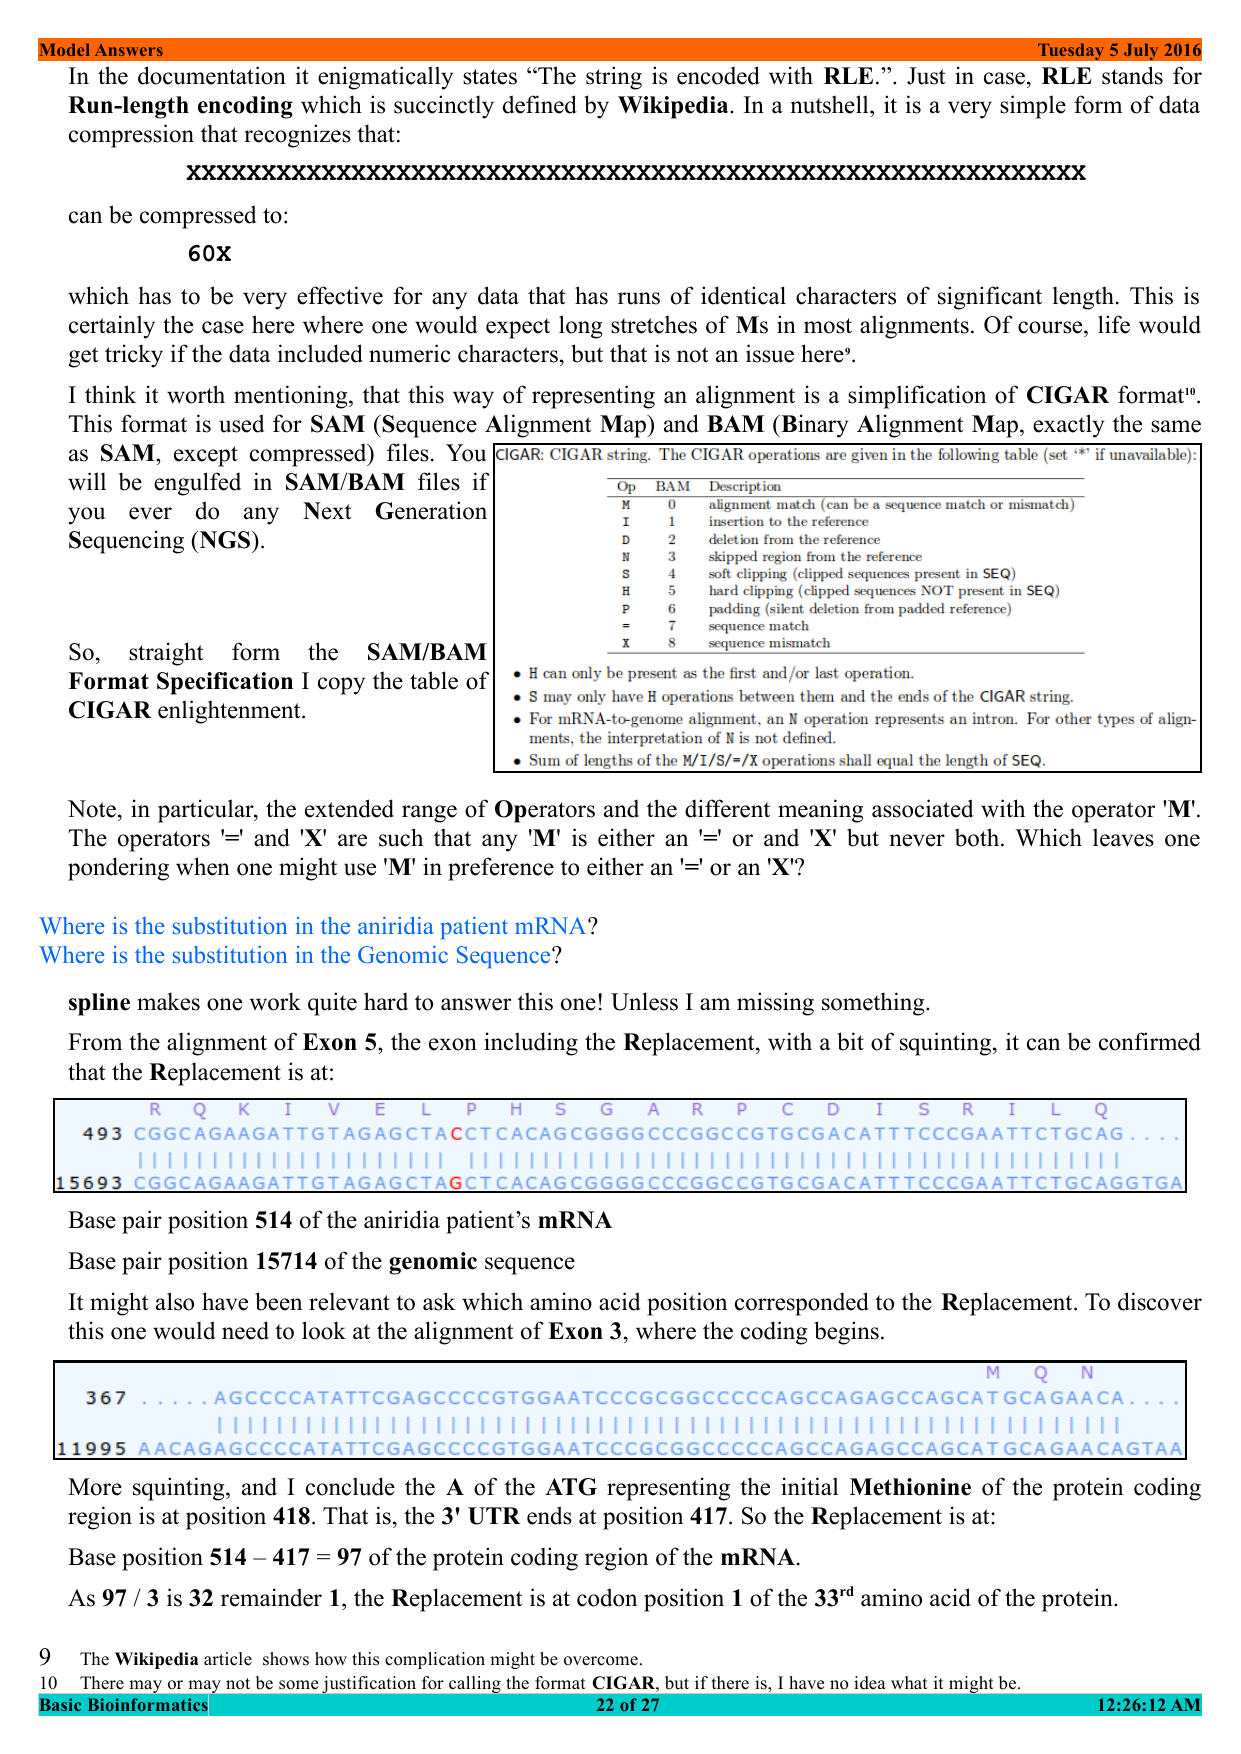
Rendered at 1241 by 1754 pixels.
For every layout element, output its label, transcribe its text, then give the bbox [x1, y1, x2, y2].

text XXXXXXXXXXXXXXXXXXXXXXXXXXXXXXXXXXXXXXXXXXXXXXXXXXXXXXXXXXXX [186, 159, 1202, 188]
text 60X [186, 241, 1202, 269]
picture [55, 1100, 1185, 1191]
text The Wikipedia article shows how this complication might be overcome. [38, 1642, 1202, 1671]
text In the documentation it enigmatically states “The string is encoded with RLE.”. Just in case, RLE stands for Run-length encoding which is succinctly defined by Wikipedia. In a nutshell, it is a very simple form of data compression that recognizes that: [68, 61, 1202, 148]
text Note, in particular, the extended range of Operators and the different meaning associated with the operator 'M'. The operators '=' and 'X' are such that any 'M' is either an '=' or and 'X' but never both. Which leaves one pondering when one might use 'M' in preference to either an '=' or an 'X'? [68, 794, 1202, 881]
text So, straight form the SAM/BAM Format Specification I copy the table of CIGAR enlightenment. [68, 636, 493, 724]
text Base pair position 514 of the aniridia patient’s mRNA [68, 1191, 1202, 1234]
text Base pair position 15714 of the genomic sequence [68, 1246, 1202, 1275]
text From the alignment of Exon 5, the exon including the Replacement, with a bit of squinting, it can be confirmed that the Replacement is at: [68, 1027, 1202, 1085]
picture [55, 1363, 1185, 1458]
text More squinting, and I conclude the A of the ATG representing the initial Methionine of the protein coding region is at position 418. That is, the 3' UTR ends at position 417. So the Replacement is at: [68, 1458, 1202, 1530]
text It might also have been relevant to ask which amino acid position corresponded to the Replacement. To discover this one would need to look at the alignment of Exon 3, where the coding begins. [68, 1287, 1202, 1345]
picture [495, 445, 1200, 771]
text can be compressed to: [68, 200, 1202, 229]
text I think it worth mentioning, that this way of representing an alignment is a simplification of CIGAR format. This format is used for SAM (Sequence Alignment Map) and BAM (Binary Alignment Map, exactly the same as SAM, except compressed) files. You will be engulfed in SAM/BAM files if you ever do any Next Generation Sequencing (NGS). [68, 380, 1202, 554]
text Where is the substitution in the aniridia patient mRNA? [38, 911, 1202, 940]
text spline makes one work quite hard to answer this one! Unless I am missing something. [68, 986, 1202, 1016]
text There may or may not be some justification for calling the format CIGAR, but if there is, I have no idea what it might be. [38, 1671, 1202, 1693]
text Where is the substitution in the Genomic Sequence? [38, 940, 1202, 969]
text which has to be very effective for any data that has runs of identical characters of significant length. This is certainly the case here where one would expect long stretches of Ms in most alignments. Of course, life would get tricky if the data included numeric characters, but that is not an issue here. [68, 281, 1202, 368]
text As 97 / 3 is 32 remainder 1, the Replacement is at codon position 1 of the 33rd amino acid of the protein. [68, 1582, 1202, 1611]
text Base position 514 – 417 = 97 of the protein coding region of the mRNA. [68, 1542, 1202, 1571]
